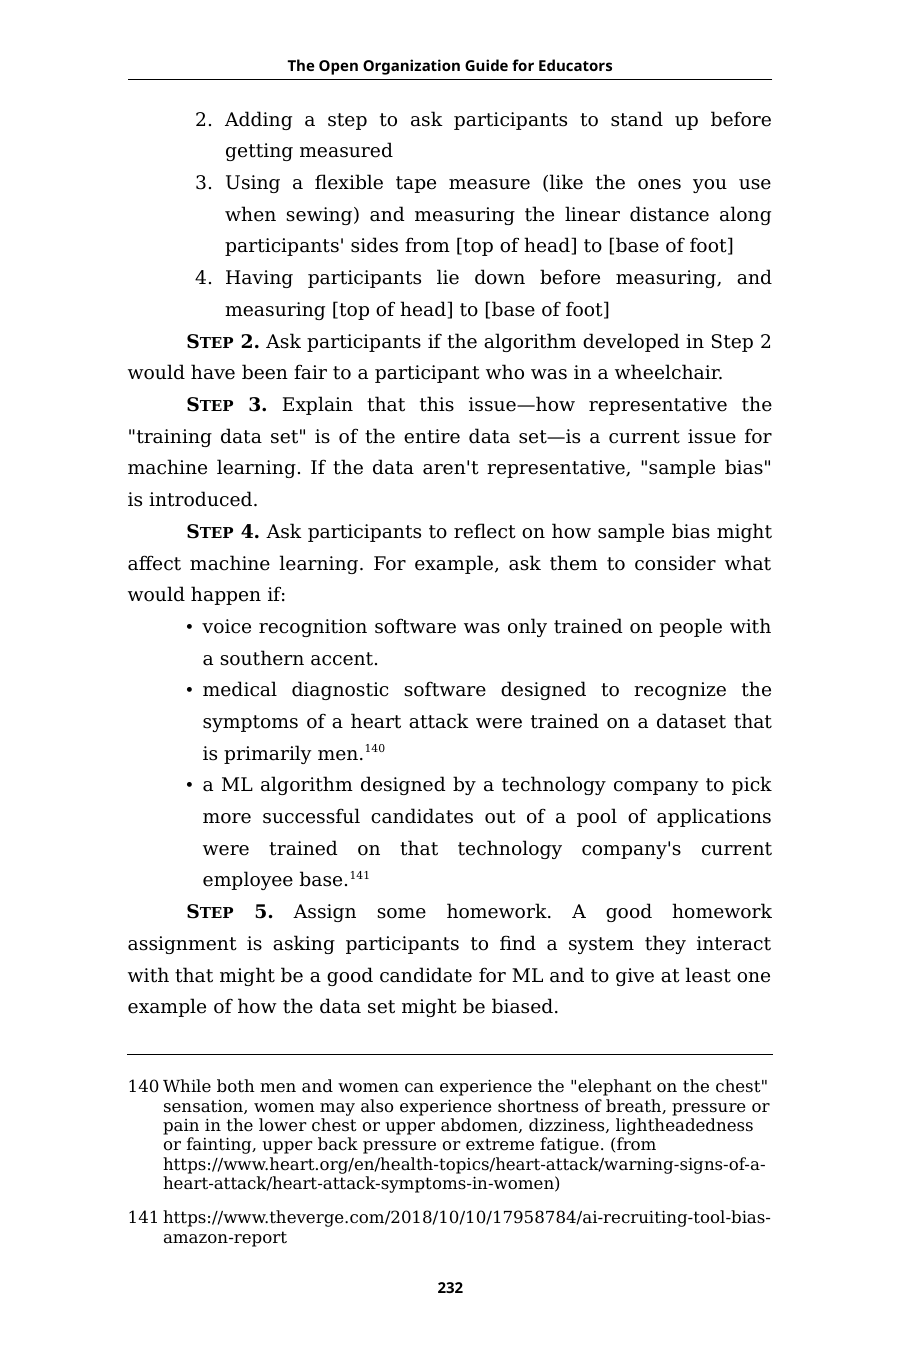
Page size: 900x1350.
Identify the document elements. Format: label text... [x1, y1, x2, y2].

text Step 2. Ask participants if the algorithm developed in Step 2 would have been fair to a participant who was in a wheelchair. [127, 330, 772, 384]
text Step 3. Explain that this issue—how representative the "training data set" is of the entire data set—is a current issue for machine learning. If the data aren't representative, "sample bias" is introduced. [127, 394, 772, 511]
list https://www.theverge.com/2018/10/10/17958784/ai-recruiting-tool-bias-amazon-report [127, 1208, 772, 1247]
list Adding a step to ask participants to stand up before getting measured [195, 109, 772, 162]
list Having participants lie down before measuring, and measuring [top of head] to [base of foot] [195, 267, 772, 321]
text Step 5. Assign some homework. A good homework assignment is asking participants to find a system they interact with that might be a good candidate for ML and to give at least one example of how the data set might be biased. [127, 901, 772, 1018]
text Step 4. Ask participants to reflect on how sample bias might affect machine learning. For example, ask them to consider what would happen if: [127, 521, 772, 606]
list a ML algorithm designed by a technology company to pick more successful candidates out of a pool of applications were trained on that technology company's current employee base. [186, 774, 772, 891]
list voice recognition software was only trained on people with a southern accent. [186, 616, 772, 669]
list Using a flexible tape measure (like the ones you use when sewing) and measuring the linear distance along participants' sides from [top of head] to [base of foot] [195, 172, 772, 257]
list medical diagnostic software designed to recognize the symptoms of a heart attack were trained on a dataset that is primarily men. [186, 679, 772, 764]
list While both men and women can experience the "elephant on the chest" sensation, women may also experience shortness of breath, pressure or pain in the lower chest or upper abdomen, dizziness, lightheadedness or fainting, upper back pressure or extreme fatigue. (from https://www.heart.org/en/health-topics/heart-attack/warning-signs-of-a-heart-attack/heart-attack-symptoms-in-women) [127, 1077, 772, 1193]
